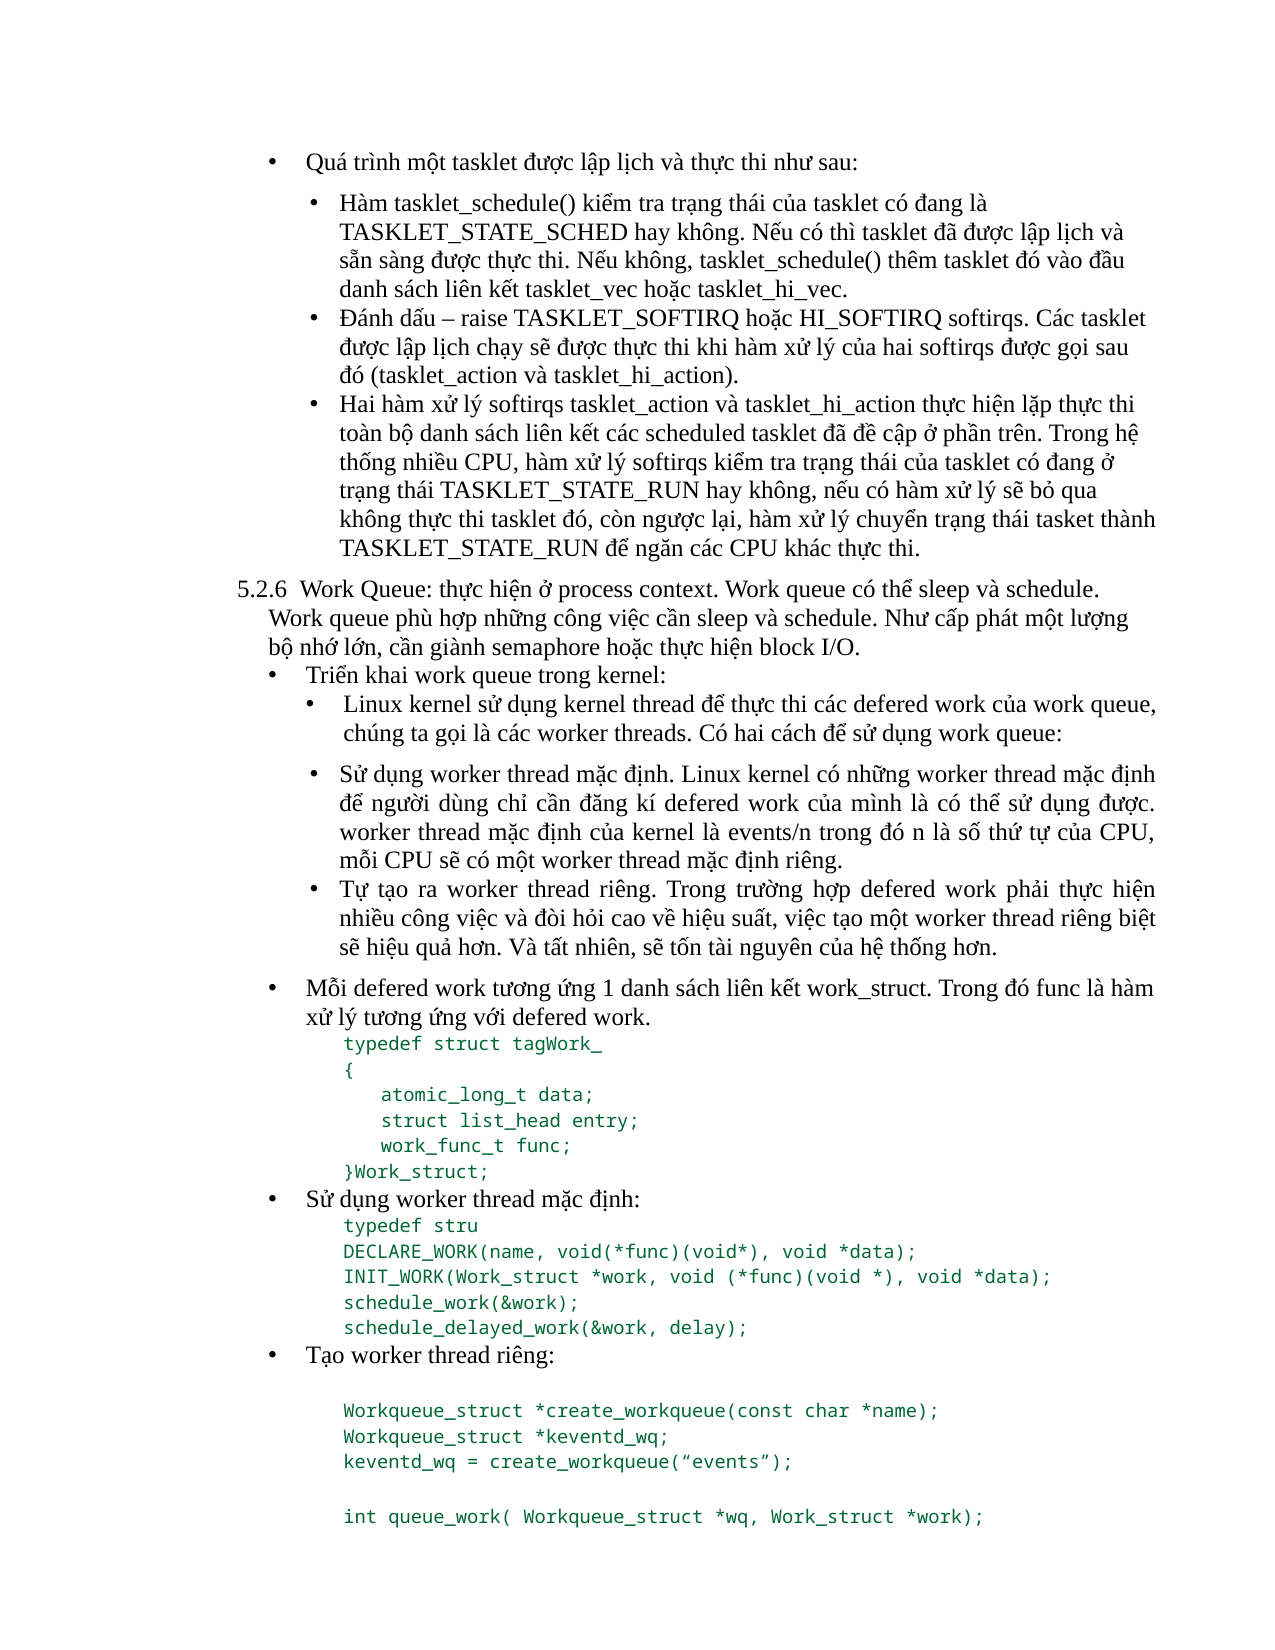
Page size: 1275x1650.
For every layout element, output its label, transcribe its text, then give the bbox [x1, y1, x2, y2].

list Đánh dấu – raise TASKLET_SOFTIRQ hoặc HI_SOFTIRQ softirqs. Các tasklet được lập lịch chạy sẽ được thực thi khi hàm xử lý của hai softirqs được gọi sau đó (tasklet_action và tasklet_hi_action). [309, 303, 1157, 389]
list keventd_wq = create_workqueue(“events”); [306, 1449, 1157, 1474]
list }Work_struct; [306, 1158, 1157, 1184]
list Hai hàm xử lý softirqs tasklet_action và tasklet_hi_action thực hiện lặp thực thi toàn bộ danh sách liên kết các scheduled tasklet đã đề cập ở phần trên. Trong hệ thống nhiều CPU, hàm xử lý softirqs kiểm tra trạng thái của tasklet có đang ở trạng thái TASKLET_STATE_RUN hay không, nếu có hàm xử lý sẽ bỏ qua không thực thi tasklet đó, còn ngược lại, hàm xử lý chuyển trạng thái tasket thành TASKLET_STATE_RUN để ngăn các CPU khác thực thi. [309, 389, 1157, 562]
list INIT_WORK(Work_struct *work, void (*func)(void *), void *data); [306, 1263, 1157, 1289]
list DECLARE_WORK(name, void(*func)(void*), void *data); [306, 1238, 1157, 1263]
list Quá trình một tasklet được lập lịch và thực thi như sau: [268, 147, 1157, 176]
list { [306, 1056, 1157, 1082]
list Triển khai work queue trong kernel: [268, 661, 1157, 689]
list struct list_head entry; [343, 1107, 1157, 1133]
list Sử dụng worker thread mặc định. Linux kernel có những worker thread mặc định để người dùng chỉ cần đăng kí defered work của mình là có thể sử dụng được. worker thread mặc định của kernel là events/n trong đó n là số thứ tự của CPU, mỗi CPU sẽ có một worker thread mặc định riêng. [309, 759, 1157, 874]
list Tự tạo ra worker thread riêng. Trong trường hợp defered work phải thực hiện nhiều công việc và đòi hỏi cao về hiệu suất, việc tạo một worker thread riêng biệt sẽ hiệu quả hơn. Và tất nhiên, sẽ tốn tài nguyên của hệ thống hơn. [309, 874, 1157, 961]
list Linux kernel sử dụng kernel thread để thực thi các defered work của work queue, chúng ta gọi là các worker threads. Có hai cách để sử dụng work queue: [306, 689, 1157, 747]
list Workqueue_struct *create_workqueue(const char *name); [306, 1398, 1157, 1423]
list typedef stru [306, 1212, 1157, 1238]
list Mỗi defered work tương ứng 1 danh sách liên kết work_struct. Trong đó func là hàm xử lý tương ứng với defered work. [268, 973, 1157, 1031]
list atomic_long_t data; [343, 1082, 1157, 1107]
list schedule_delayed_work(&work, delay); [306, 1314, 1157, 1340]
list typedef struct tagWork_ [306, 1031, 1157, 1056]
list Workqueue_struct *keventd_wq; [306, 1423, 1157, 1449]
list Tạo worker thread riêng: [268, 1340, 1157, 1369]
list Work Queue: thực hiện ở process context. Work queue có thể sleep và schedule. Work queue phù hợp những công việc cần sleep và schedule. Như cấp phát một lượng bộ nhớ lớn, cần giành semaphore hoặc thực hiện block I/O. [231, 574, 1157, 661]
list Hàm tasklet_schedule() kiểm tra trạng thái của tasklet có đang là TASKLET_STATE_SCHED hay không. Nếu có thì tasklet đã được lập lịch và sẵn sàng được thực thi. Nếu không, tasklet_schedule() thêm tasklet đó vào đầu danh sách liên kết tasklet_vec hoặc tasklet_hi_vec. [309, 188, 1157, 303]
list Sử dụng worker thread mặc định: [268, 1184, 1157, 1212]
list work_func_t func; [343, 1133, 1157, 1158]
list int queue_work( Workqueue_struct *wq, Work_struct *work); [306, 1503, 1157, 1528]
list schedule_work(&work); [306, 1289, 1157, 1314]
